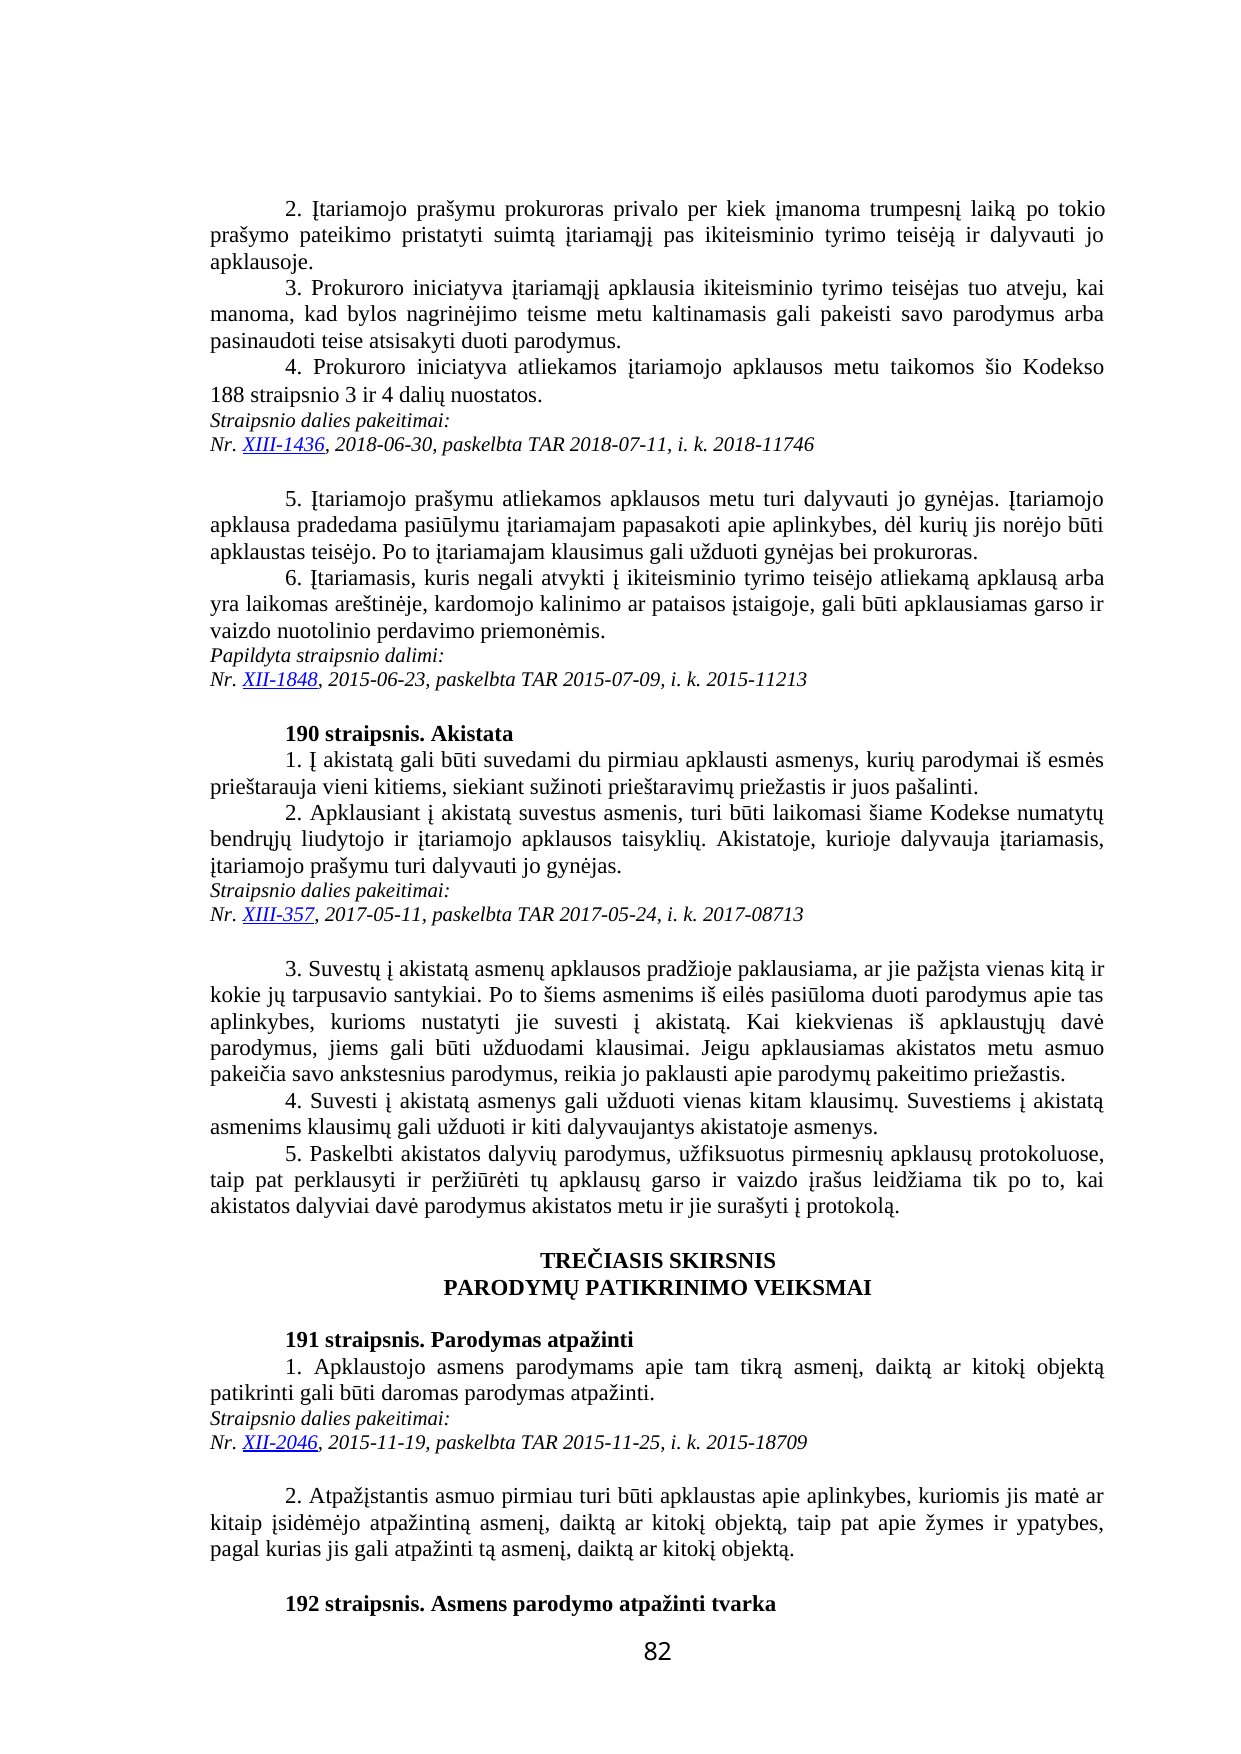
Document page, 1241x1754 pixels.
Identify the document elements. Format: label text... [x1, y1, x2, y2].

text Nr. XIII-357, 2017-05-11, paskelbta TAR 2017-05-24, i. k. 2017-08713 [210, 902, 1106, 926]
text 2. Atpažįstantis asmuo pirmiau turi būti apklaustas apie aplinkybes, kuriomis jis matė ar kitaip įsidėmėjo atpažintiną asmenį, daiktą ar kitokį objektą, taip pat apie žymes ir ypatybes, pagal kurias jis gali atpažinti tą asmenį, daiktą ar kitokį objektą. [210, 1482, 1106, 1561]
text Nr. XII-2046, 2015-11-19, paskelbta TAR 2015-11-25, i. k. 2015-18709 [210, 1429, 1106, 1454]
text 2. Apklausiant į akistatą suvestus asmenis, turi būti laikomasi šiame Kodekse numatytų bendrųjų liudytojo ir įtariamojo apklausos taisyklių. Akistatoje, kurioje dalyvauja įtariamasis, įtariamojo prašymu turi dalyvauti jo gynėjas. [210, 799, 1106, 878]
text Straipsnio dalies pakeitimai: [210, 1406, 1106, 1429]
text 4. Suvesti į akistatą asmenys gali užduoti vienas kitam klausimų. Suvestiems į akistatą asmenims klausimų gali užduoti ir kiti dalyvaujantys akistatoje asmenys. [210, 1087, 1106, 1139]
text Straipsnio dalies pakeitimai: [210, 408, 1106, 432]
text 190 straipsnis. Akistata [210, 720, 1106, 746]
text 6. Įtariamasis, kuris negali atvykti į ikiteisminio tyrimo teisėjo atliekamą apklausą arba yra laikomas areštinėje, kardomojo kalinimo ar pataisos įstaigoje, gali būti apklausiamas garso ir vaizdo nuotolinio perdavimo priemonėmis. [210, 564, 1106, 643]
text Straipsnio dalies pakeitimai: [210, 878, 1106, 902]
text 2. Įtariamojo prašymu prokuroras privalo per kiek įmanoma trumpesnį laiką po tokio prašymo pateikimo pristatyti suimtą įtariamąjį pas ikiteisminio tyrimo teisėją ir dalyvauti jo apklausoje. [210, 195, 1106, 274]
text Nr. XII-1848, 2015-06-23, paskelbta TAR 2015-07-09, i. k. 2015-11213 [210, 667, 1106, 691]
text Parodymų patikrinimo veiksmai [210, 1274, 1106, 1300]
text 5. Paskelbti akistatos dalyvių parodymus, užfiksuotus pirmesnių apklausų protokoluose, taip pat perklausyti ir peržiūrėti tų apklausų garso ir vaizdo įrašus leidžiama tik po to, kai akistatos dalyviai davė parodymus akistatos metu ir jie surašyti į protokolą. [210, 1139, 1106, 1219]
text Papildyta straipsnio dalimi: [210, 643, 1106, 667]
text 191 straipsnis. Parodymas atpažinti [210, 1326, 1106, 1353]
text 5. Įtariamojo prašymu atliekamos apklausos metu turi dalyvauti jo gynėjas. Įtariamojo apklausa pradedama pasiūlymu įtariamajam papasakoti apie aplinkybes, dėl kurių jis norėjo būti apklaustas teisėjo. Po to įtariamajam klausimus gali užduoti gynėjas bei prokuroras. [210, 485, 1106, 564]
text 1. Apklaustojo asmens parodymams apie tam tikrą asmenį, daiktą ar kitokį objektą patikrinti gali būti daromas parodymas atpažinti. [210, 1353, 1106, 1406]
text TREČIASIS SKIRSNIS [210, 1247, 1106, 1274]
text 3. Prokuroro iniciatyva įtariamąjį apklausia ikiteisminio tyrimo teisėjas tuo atveju, kai manoma, kad bylos nagrinėjimo teisme metu kaltinamasis gali pakeisti savo parodymus arba pasinaudoti teise atsisakyti duoti parodymus. [210, 274, 1106, 353]
text 1. Į akistatą gali būti suvedami du pirmiau apklausti asmenys, kurių parodymai iš esmės prieštarauja vieni kitiems, siekiant sužinoti prieštaravimų priežastis ir juos pašalinti. [210, 746, 1106, 799]
text 4. Prokuroro iniciatyva atliekamos įtariamojo apklausos metu taikomos šio Kodekso 188 straipsnio 3 ir 4 dalių nuostatos. [210, 353, 1106, 408]
text 192 straipsnis. Asmens parodymo atpažinti tvarka [210, 1590, 1106, 1617]
text 3. Suvestų į akistatą asmenų apklausos pradžioje paklausiama, ar jie pažįsta vienas kitą ir kokie jų tarpusavio santykiai. Po to šiems asmenims iš eilės pasiūloma duoti parodymus apie tas aplinkybes, kurioms nustatyti jie suvesti į akistatą. Kai kiekvienas iš apklaustųjų davė parodymus, jiems gali būti užduodami klausimai. Jeigu apklausiamas akistatos metu asmuo pakeičia savo ankstesnius parodymus, reikia jo paklausti apie parodymų pakeitimo priežastis. [210, 955, 1106, 1087]
text Nr. XIII-1436, 2018-06-30, paskelbta TAR 2018-07-11, i. k. 2018-11746 [210, 432, 1106, 456]
